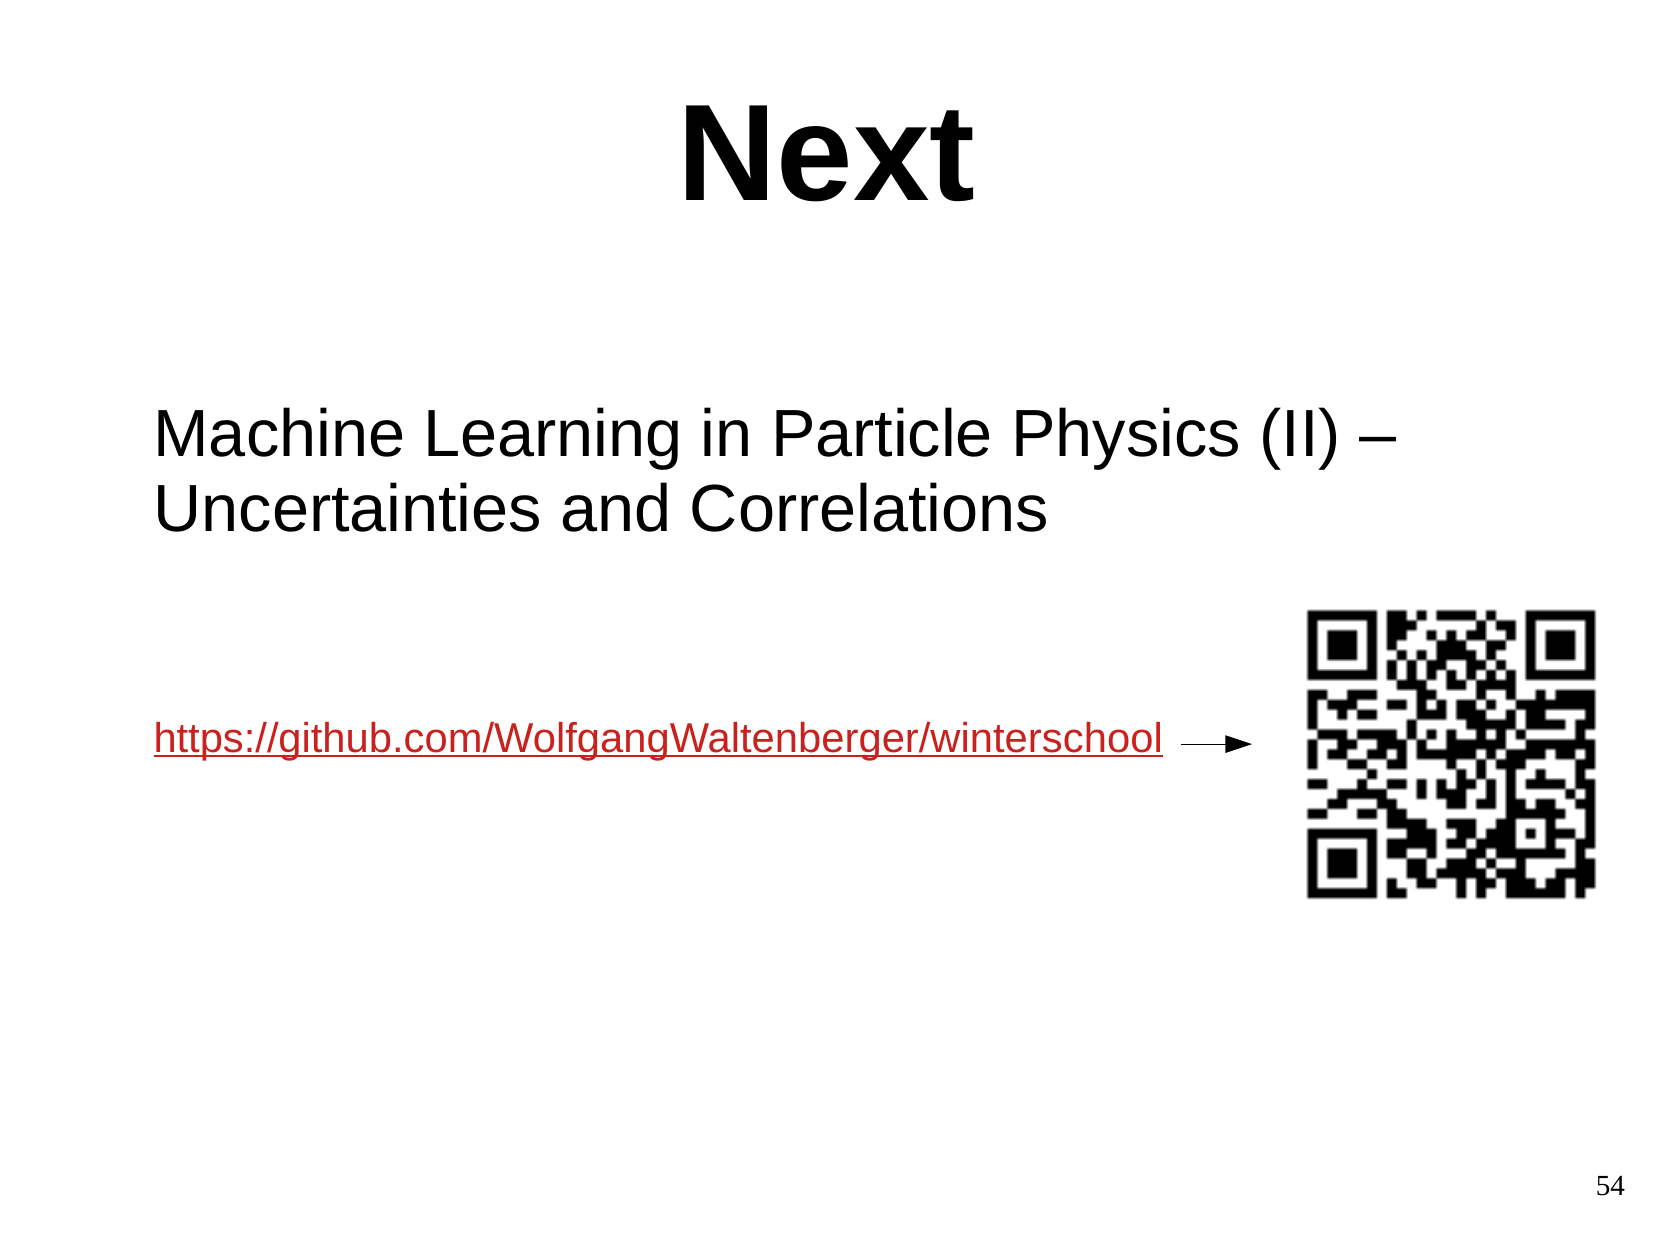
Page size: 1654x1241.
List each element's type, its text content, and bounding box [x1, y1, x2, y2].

title Next [82, 49, 1571, 257]
list Machine Learning in Particle Physics (II) – Uncertainties and Correlations https://github.com/WolfgangWaltenberger/winterschool [82, 396, 1571, 1116]
picture [1269, 572, 1636, 939]
